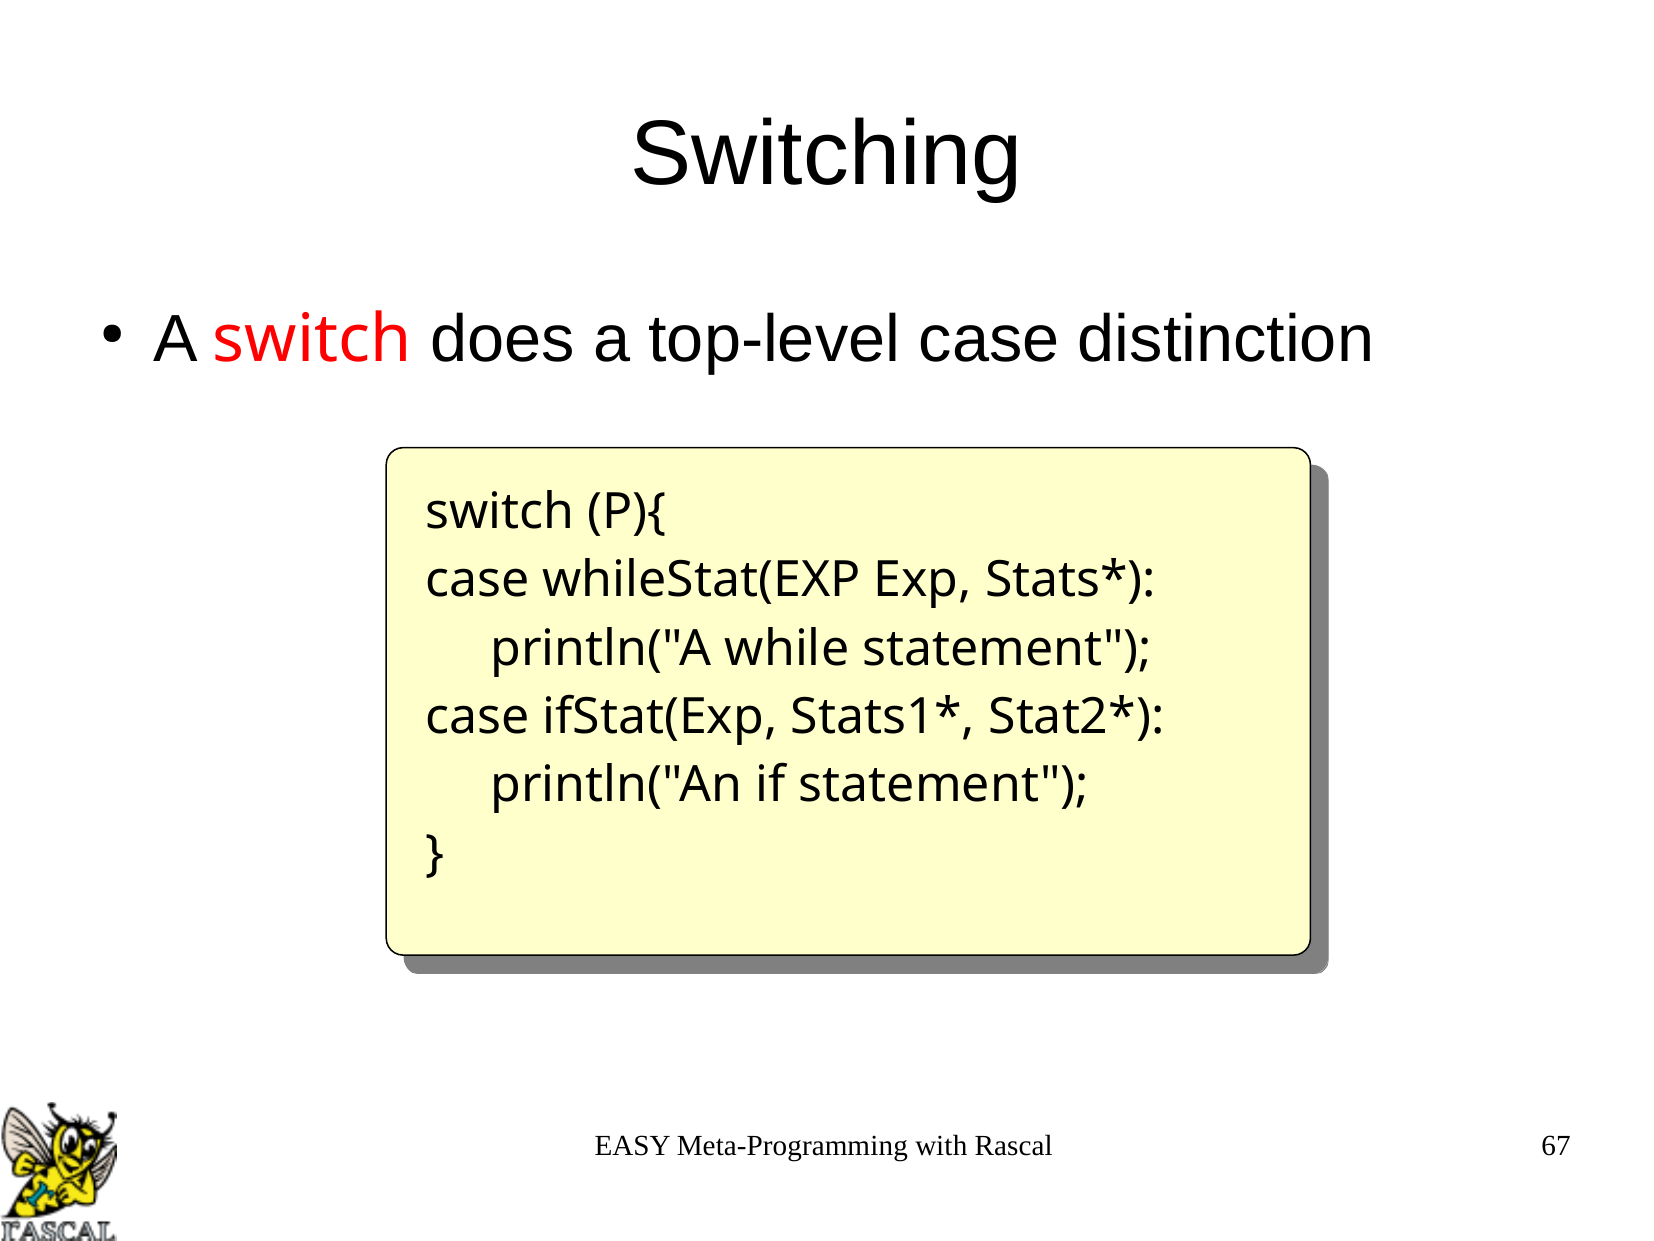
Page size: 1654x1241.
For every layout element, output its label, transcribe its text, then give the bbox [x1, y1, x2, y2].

text_box [386, 447, 1311, 956]
text_box switch (P){ case whileStat(EXP Exp, Stats*): println("A while statement"); case ifStat(Exp, Stats1*, Stat2*): println("An if statement"); } [410, 467, 1540, 900]
list A switch does a top-level case distinction [82, 290, 1571, 1109]
title Switching [82, 56, 1571, 250]
picture [0, 1102, 117, 1241]
